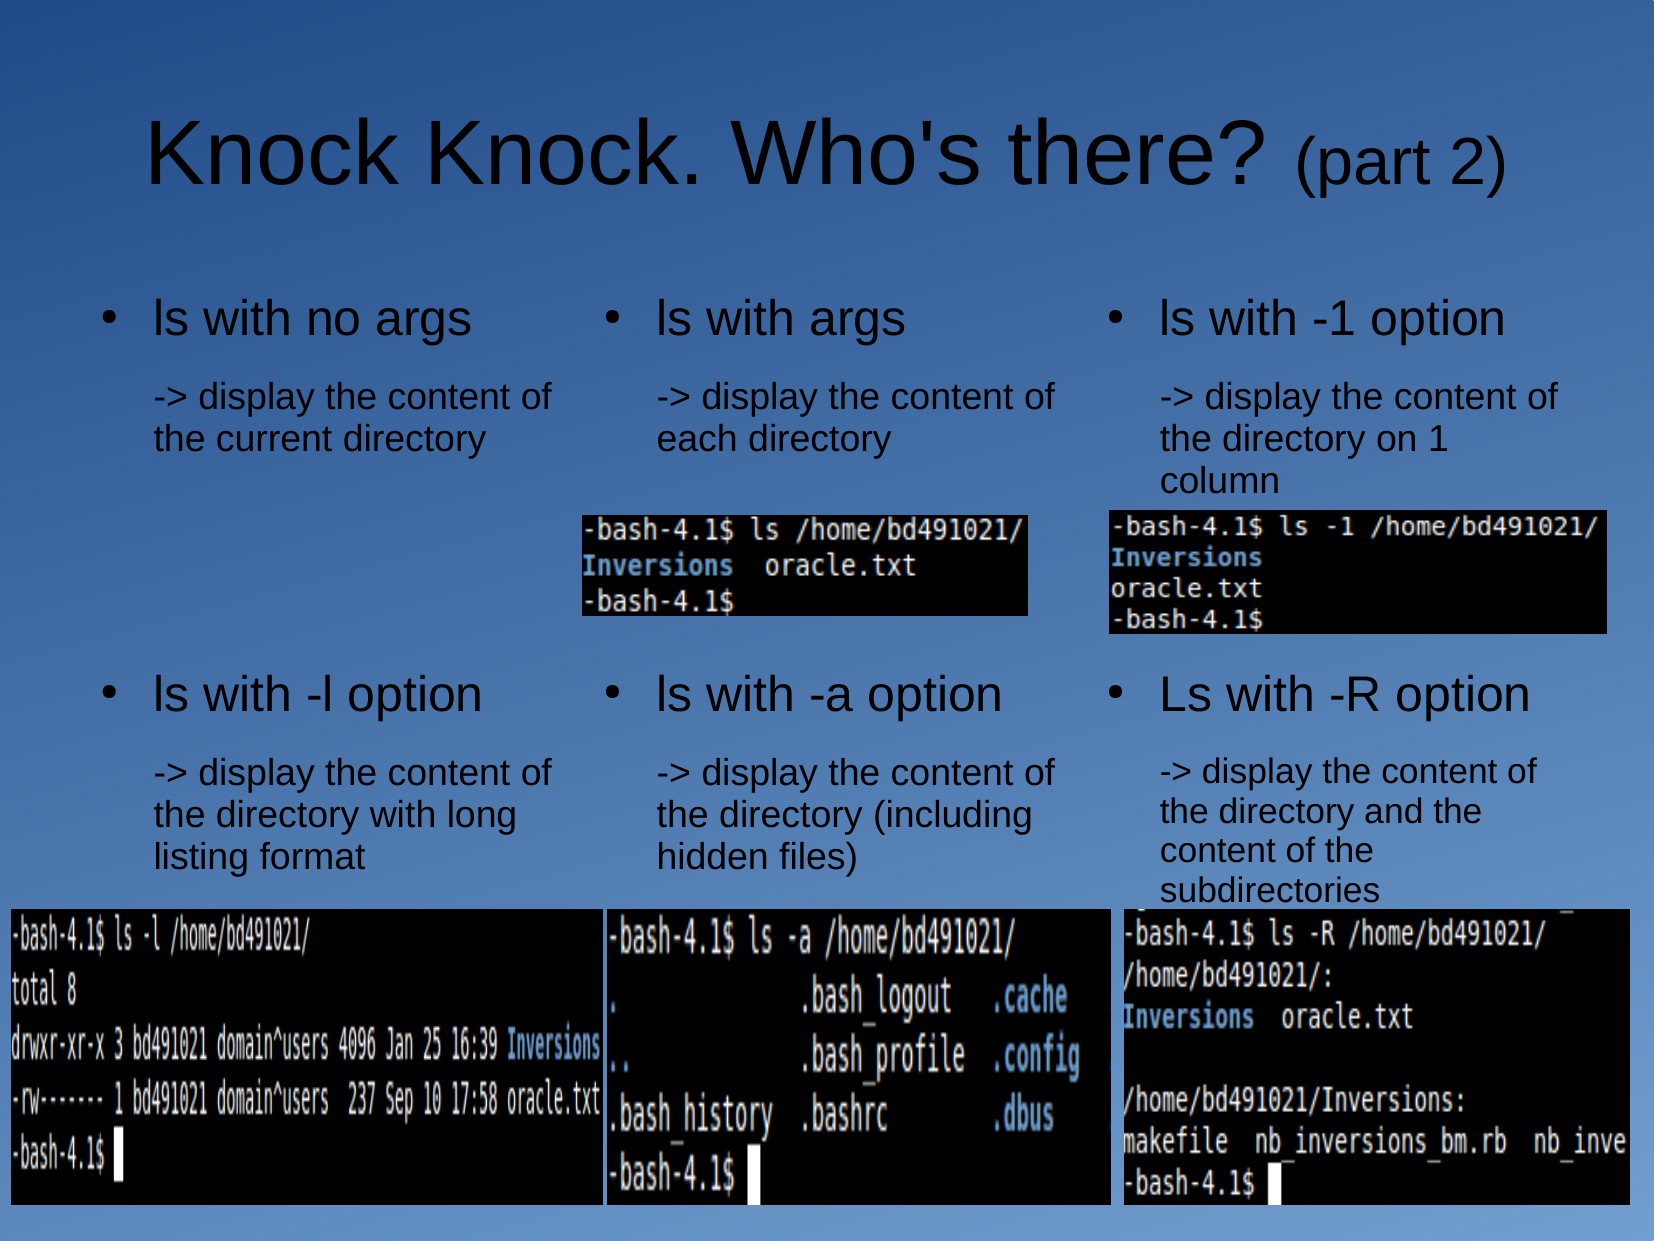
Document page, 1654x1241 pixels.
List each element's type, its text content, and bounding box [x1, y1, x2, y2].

list ls with -l option -> display the content of the directory with long listing format [82, 665, 562, 909]
picture [11, 909, 603, 1205]
picture [1124, 909, 1630, 1205]
picture [1109, 510, 1607, 634]
list ls with -1 option -> display the content of the directory on 1 column [1088, 290, 1569, 634]
list ls with args -> display the content of each directory [585, 290, 1065, 634]
picture [607, 909, 1111, 1205]
picture [582, 515, 1028, 616]
list ls with no args -> display the content of the current directory [82, 290, 562, 634]
title Knock Knock. Who's there? (part 2) [82, 49, 1571, 257]
list ls with -a option -> display the content of the directory (including hidden files) [585, 665, 1065, 1009]
list Ls with -R option -> display the content of the directory and the content of the subdirectories [1088, 665, 1569, 1009]
